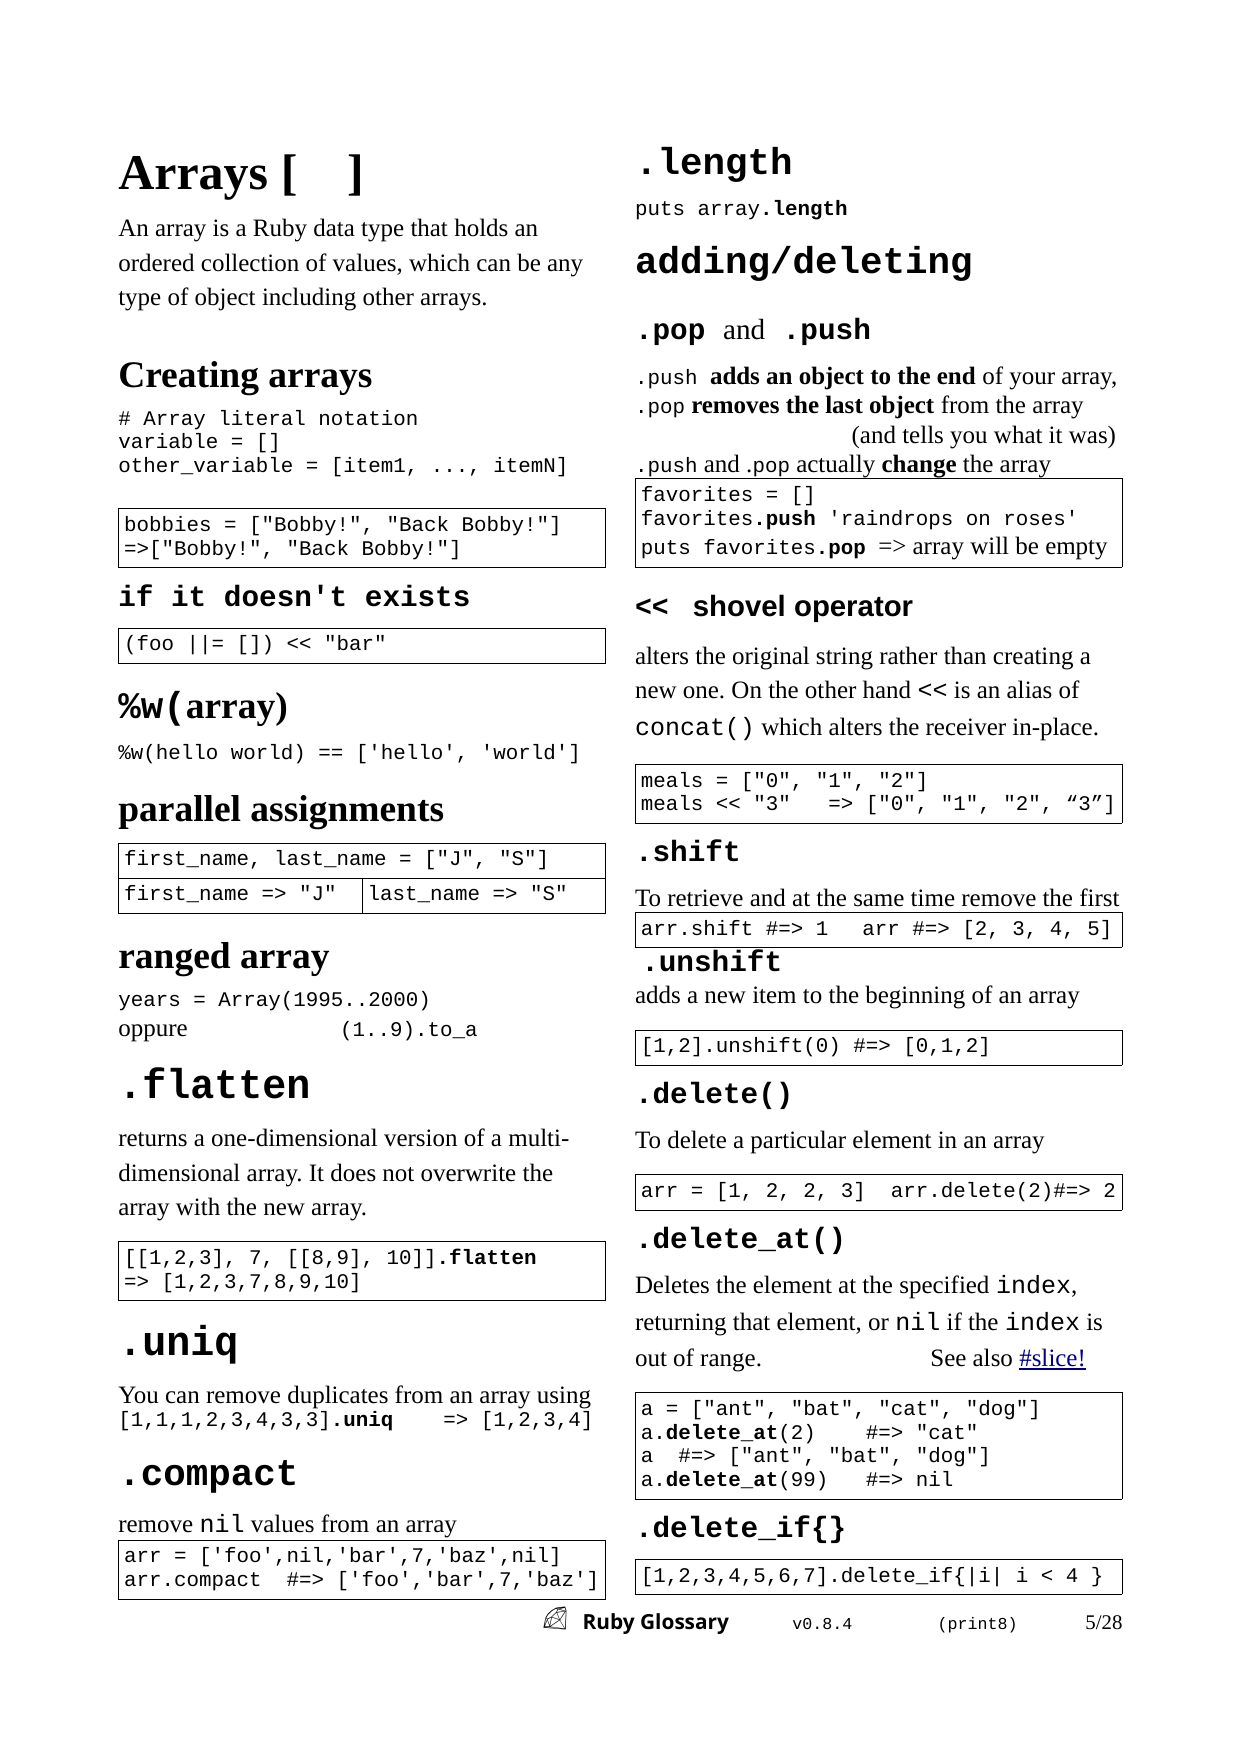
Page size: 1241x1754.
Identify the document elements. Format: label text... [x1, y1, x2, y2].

table_header first_name, last_name = ["J", "S"] [119, 844, 605, 878]
text .unshift [635, 948, 1122, 981]
table_cell first_name => "J" [119, 879, 362, 913]
text alters the original string rather than creating a new one. On the other hand << is an alias of concat() which alters the receiver in-place. [635, 641, 1122, 743]
subtitle .compact [118, 1454, 605, 1496]
picture [541, 1605, 567, 1630]
table_header favorites = [] favorites.push 'raindrops on roses' puts favorites.pop => array will be empty [636, 479, 1122, 567]
subtitle .shift [635, 837, 1122, 871]
text .push and .pop actually change the array [635, 449, 1122, 478]
table_header [1,2].unshift(0) #=> [0,1,2] [636, 1031, 1122, 1065]
subtitle .length [635, 143, 1122, 186]
table_header arr = [1, 2, 2, 3] arr.delete(2)#=> 2 [636, 1175, 1122, 1209]
table_header (foo ||= []) << "bar" [119, 629, 605, 663]
text You can remove duplicates from an array using [118, 1381, 605, 1409]
text .push adds an object to the end of your array, .pop removes the last object from the array [635, 361, 1122, 420]
text # Array literal notation [118, 408, 605, 431]
subtitle Arrays [ ] [118, 143, 605, 201]
subtitle .pop and .push [635, 312, 1122, 348]
table_header arr = ['foo',nil,'bar',7,'baz',nil] arr.compact #=> ['foo','bar',7,'baz'] [119, 1541, 605, 1598]
text (and tells you what it was) [635, 420, 1122, 449]
subtitle .uniq [118, 1321, 605, 1368]
text adds a new item to the beginning of an array [635, 981, 1122, 1009]
subtitle parallel assignments [118, 787, 605, 830]
text To retrieve and at the same time remove the first [635, 883, 1122, 912]
subtitle adding/deleting [635, 243, 1122, 285]
subtitle .delete_if{} [635, 1513, 1122, 1546]
table_header meals = ["0", "1", "2"] meals << "3" => ["0", "1", "2", “3”] [636, 765, 1122, 823]
subtitle .delete() [635, 1079, 1122, 1113]
subtitle Creating arrays [118, 352, 605, 395]
text [1,1,1,2,3,4,3,3].uniq => [1,2,3,4] [118, 1409, 605, 1433]
table_cell last_name => "S" [363, 879, 605, 913]
text Deletes the element at the specified index, returning that element, or nil if the index is out of range. See also #slice! [635, 1270, 1122, 1372]
text To delete a particular element in an array [635, 1125, 1122, 1154]
text puts array.length [635, 198, 1122, 222]
subtitle ranged array [118, 934, 605, 977]
table_header arr.shift #=> 1 arr #=> [2, 3, 4, 5] [636, 913, 1122, 947]
subtitle << shovel operator [635, 581, 1122, 629]
text variable = [] [118, 431, 605, 455]
text returns a one-dimensional version of a multi-dimensional array. It does not overwrite the array with the new array. [118, 1123, 605, 1221]
table_header bobbies = ["Bobby!", "Back Bobby!"] =>["Bobby!", "Back Bobby!"] [119, 509, 605, 567]
text oppure (1..9).to_a [118, 1013, 605, 1043]
text other_variable = [item1, ..., itemN] [118, 455, 605, 478]
subtitle if it doesn't exists [118, 582, 605, 615]
table_header [[1,2,3], 7, [[8,9], 10]].flatten => [1,2,3,7,8,9,10] [119, 1242, 605, 1300]
table_header [1,2,3,4,5,6,7].delete_if{|i| i < 4 } [636, 1560, 1122, 1594]
text An array is a Ruby data type that holds an ordered collection of values, which can be any type of object including other arrays. [118, 213, 605, 311]
table_header a = ["ant", "bat", "cat", "dog"] a.delete_at(2) #=> "cat" a #=> ["ant", "bat", "dog"] a.delete_at(99) #=> nil [636, 1393, 1122, 1498]
text remove nil values from an array [118, 1509, 605, 1540]
subtitle .delete_at() [635, 1224, 1122, 1258]
text years = Array(1995..2000) [118, 989, 605, 1013]
subtitle %w(array) [118, 683, 605, 730]
subtitle .flatten [118, 1063, 605, 1111]
text %w(hello world) == ['hello', 'world'] [118, 742, 605, 766]
